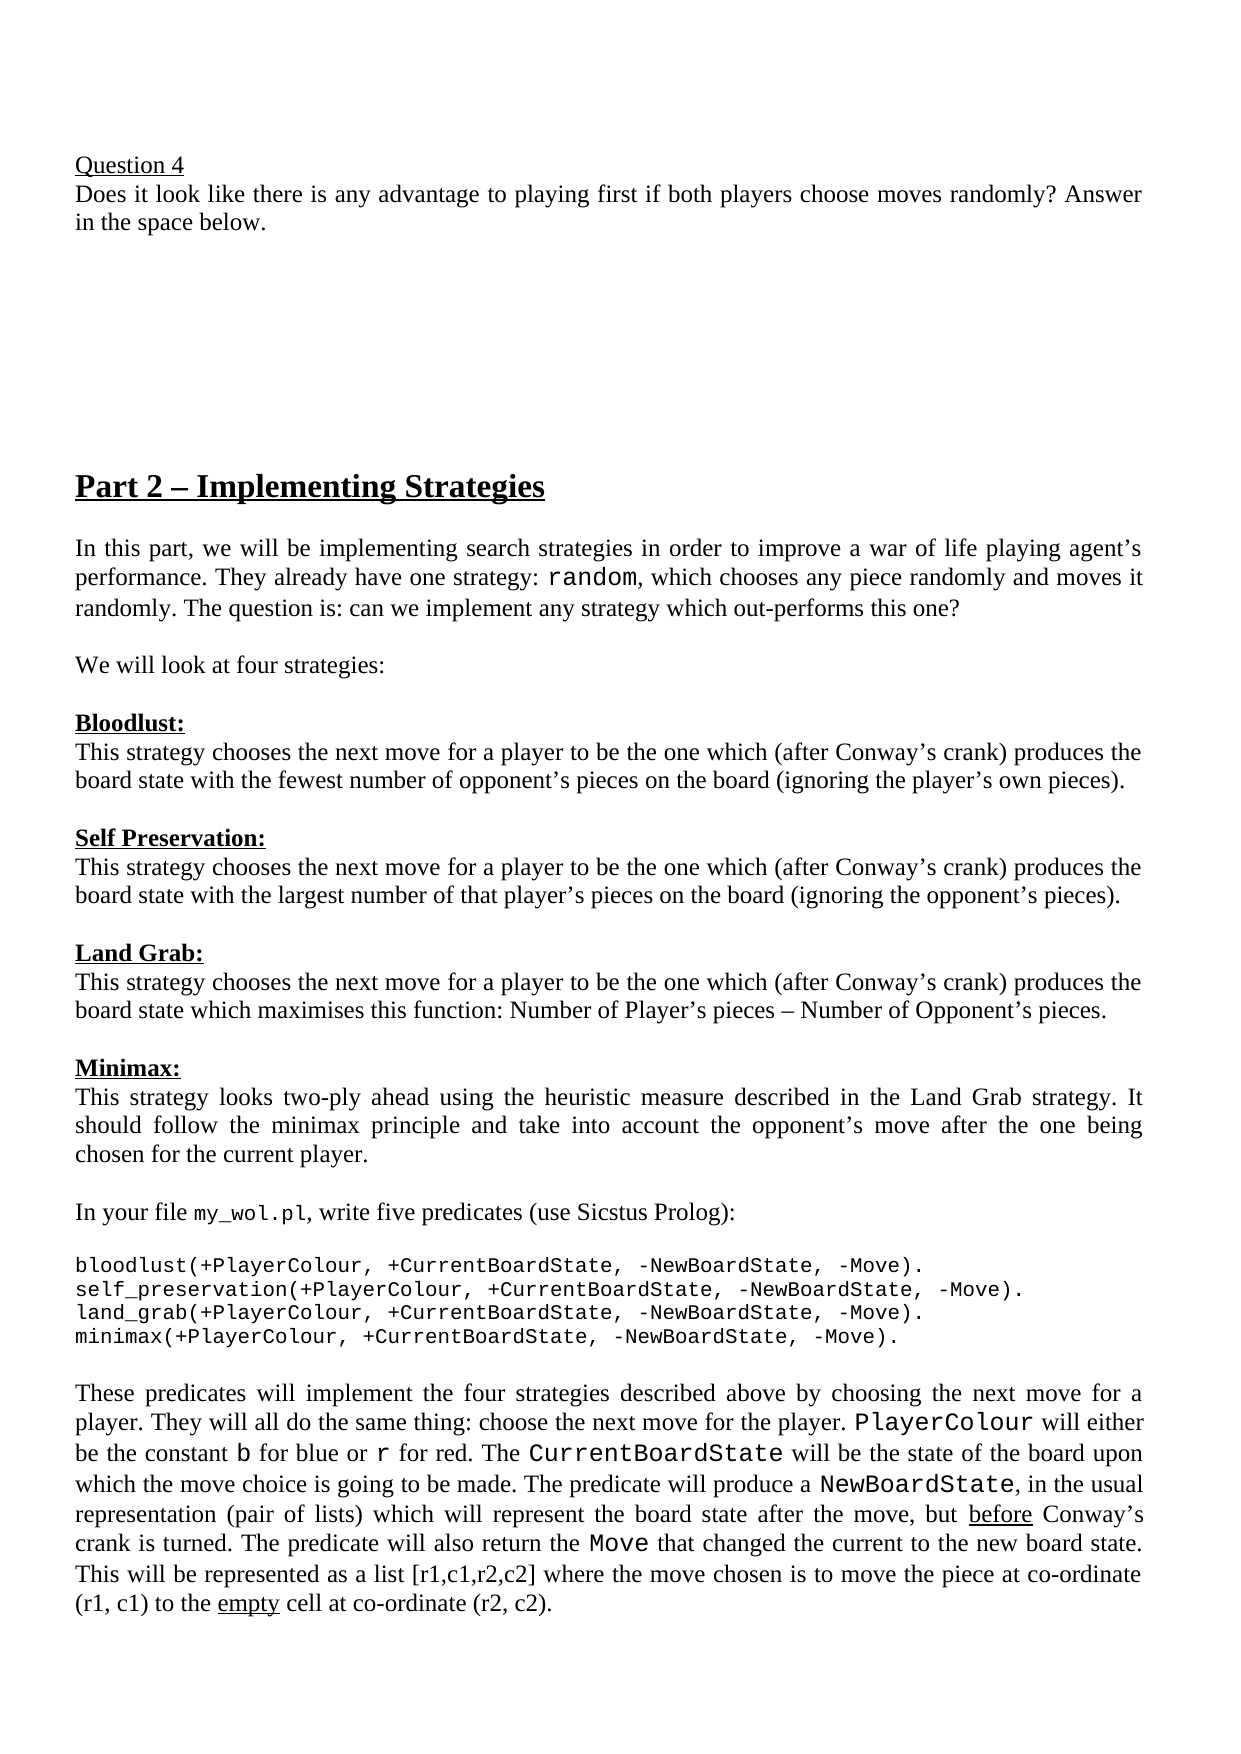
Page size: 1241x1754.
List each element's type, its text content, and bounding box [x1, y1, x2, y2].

text This strategy looks two-ply ahead using the heuristic measure described in the Land Grab strategy. It should follow the minimax principle and take into account the opponent’s move after the one being chosen for the current player. [75, 1082, 1144, 1168]
text minimax(+PlayerColour, +CurrentBoardState, -NewBoardState, -Move). [75, 1326, 1144, 1349]
text Minimax: [75, 1053, 1144, 1082]
text self_preservation(+PlayerColour, +CurrentBoardState, -NewBoardState, -Move). [75, 1279, 1144, 1302]
text land_grab(+PlayerColour, +CurrentBoardState, -NewBoardState, -Move). [75, 1302, 1144, 1326]
subtitle Part 2 – Implementing Strategies [75, 466, 1144, 504]
text These predicates will implement the four strategies described above by choosing the next move for a player. They will all do the same thing: choose the next move for the player. PlayerColour will either be the constant b for blue or r for red. The CurrentBoardState will be the state of the board upon which the move choice is going to be made. The predicate will produce a NewBoardState, in the usual representation (pair of lists) which will represent the board state after the move, but before Conway’s crank is turned. The predicate will also return the Move that changed the current to the new board state. This will be represented as a list [r1,c1,r2,c2] where the move chosen is to move the piece at co-ordinate (r1, c1) to the empty cell at co-ordinate (r2, c2). [75, 1378, 1144, 1617]
subtitle Question 4 [75, 150, 1144, 179]
text bloodlust(+PlayerColour, +CurrentBoardState, -NewBoardState, -Move). [75, 1255, 1144, 1279]
text This strategy chooses the next move for a player to be the one which (after Conway’s crank) produces the board state with the largest number of that player’s pieces on the board (ignoring the opponent’s pieces). [75, 852, 1144, 909]
text In your file my_wol.pl, write five predicates (use Sicstus Prolog): [75, 1197, 1144, 1226]
text We will look at four strategies: [75, 650, 1144, 679]
text In this part, we will be implementing search strategies in order to improve a war of life playing agent’s performance. They already have one strategy: random, which chooses any piece randomly and moves it randomly. The question is: can we implement any strategy which out-performs this one? [75, 533, 1144, 622]
text Does it look like there is any advantage to playing first if both players choose moves randomly? Answer in the space below. [75, 179, 1144, 236]
text This strategy chooses the next move for a player to be the one which (after Conway’s crank) produces the board state with the fewest number of opponent’s pieces on the board (ignoring the player’s own pieces). [75, 737, 1144, 794]
text Land Grab: [75, 938, 1144, 967]
text This strategy chooses the next move for a player to be the one which (after Conway’s crank) produces the board state which maximises this function: Number of Player’s pieces – Number of Opponent’s pieces. [75, 967, 1144, 1024]
text Bloodlust: [75, 708, 1144, 737]
text Self Preservation: [75, 823, 1144, 852]
